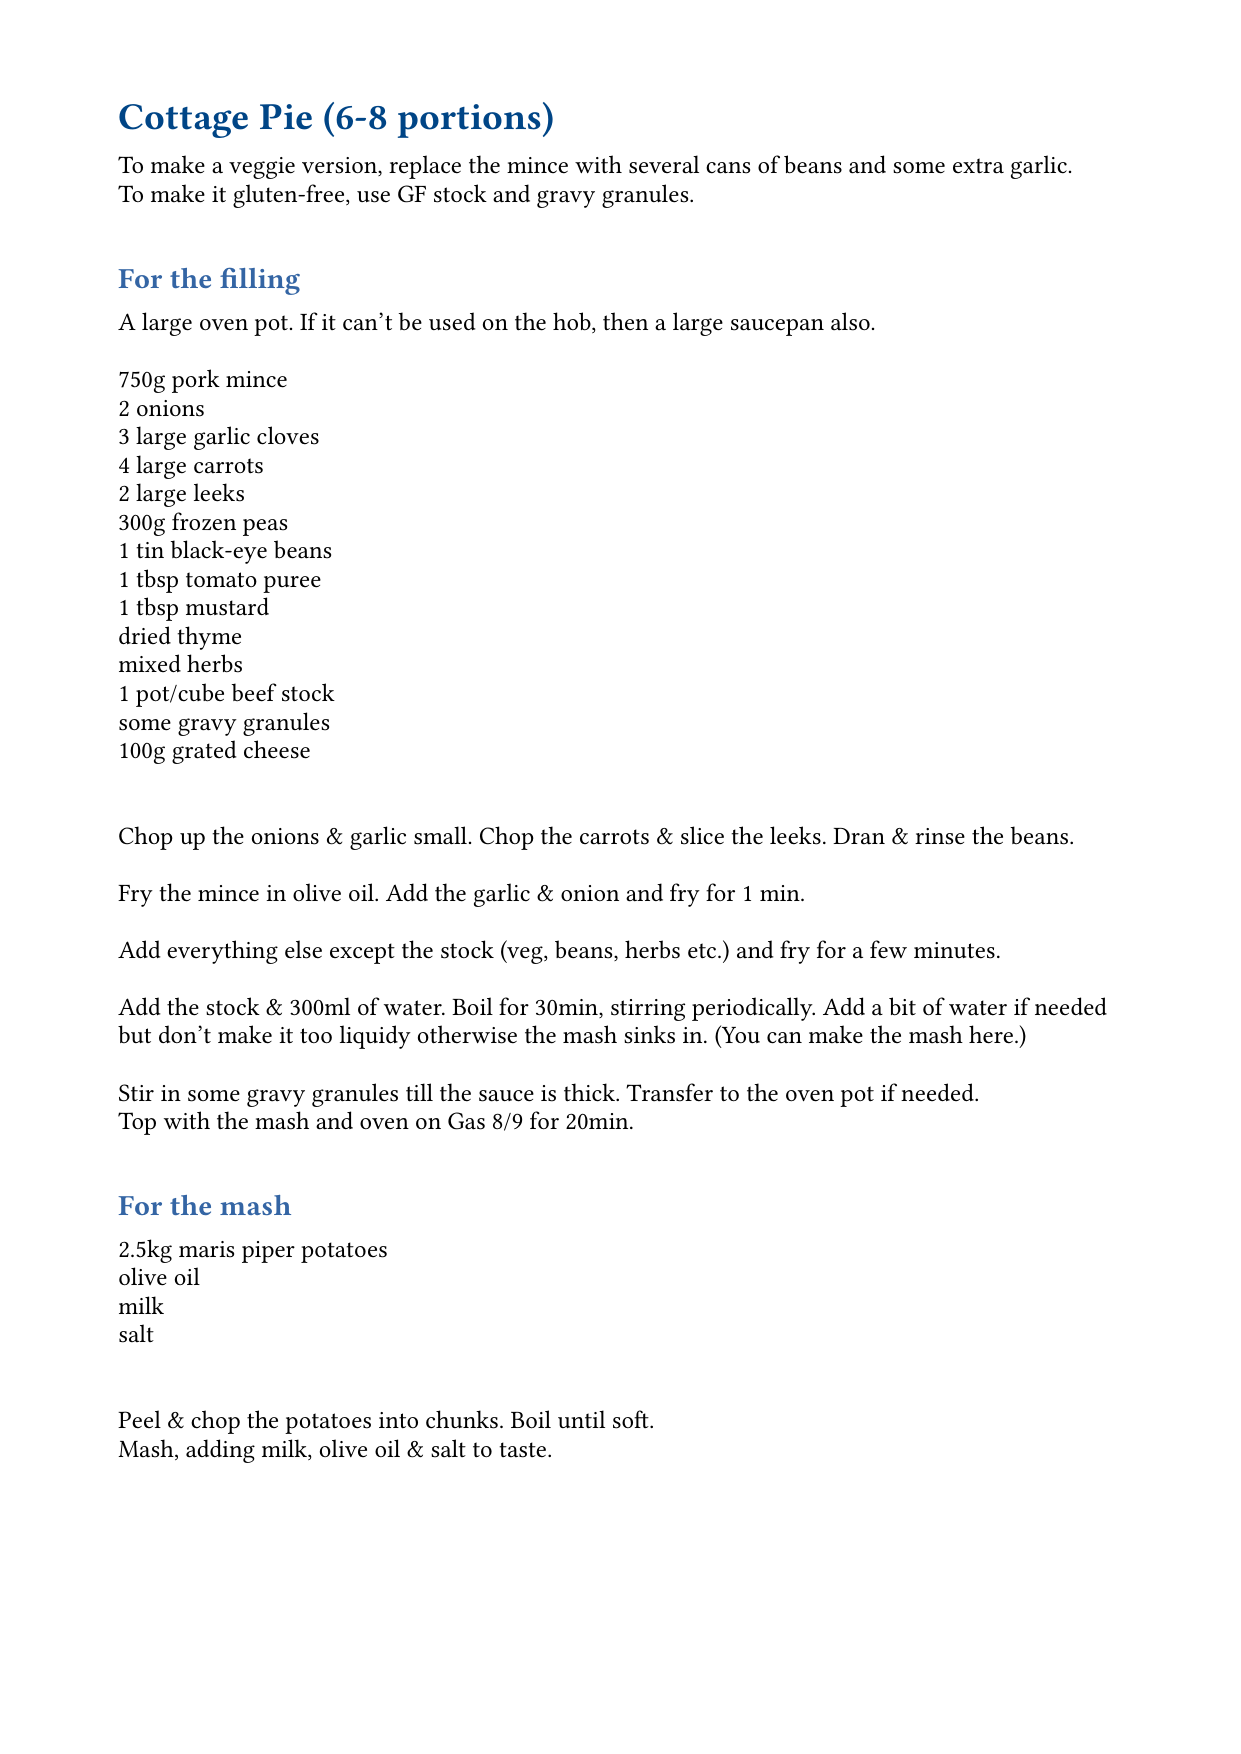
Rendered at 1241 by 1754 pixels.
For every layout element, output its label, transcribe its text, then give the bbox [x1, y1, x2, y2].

text dried thyme [118, 622, 1122, 650]
text 1 pot/cube beef stock [118, 679, 1122, 707]
text salt [118, 1321, 1122, 1349]
text milk [118, 1292, 1122, 1321]
text A large oven pot. If it can’t be used on the hob, then a large saucepan also. [118, 308, 1122, 336]
text Add the stock & 300ml of water. Boil for 30min, stirring periodically. Add a bit of water if needed but don’t make it too liquidy otherwise the mash sinks in. (You can make the mash here.) [118, 993, 1122, 1078]
subtitle For the mash [118, 1189, 1122, 1222]
text 2.5kg maris piper potatoes [118, 1235, 1122, 1263]
text Peel & chop the potatoes into chunks. Boil until soft. Mash, adding milk, olive oil & salt to taste. [118, 1406, 1122, 1463]
text Add everything else except the stock (veg, beans, herbs etc.) and fry for a few minutes. [118, 936, 1122, 964]
text some gravy granules [118, 707, 1122, 736]
text mixed herbs [118, 650, 1122, 679]
text 300g frozen peas [118, 508, 1122, 536]
text Top with the mash and oven on Gas 8/9 for 20min. [118, 1107, 1122, 1136]
text 2 large leeks [118, 479, 1122, 508]
text Stir in some gravy granules till the sauce is thick. Transfer to the oven pot if needed. [118, 1078, 1122, 1107]
subtitle For the filling [118, 262, 1122, 295]
text 4 large carrots [118, 451, 1122, 479]
text 1 tbsp mustard [118, 593, 1122, 622]
text 2 onions [118, 393, 1122, 422]
text To make a veggie version, replace the mince with several cans of beans and some extra garlic. [118, 152, 1122, 180]
text 3 large garlic cloves [118, 422, 1122, 451]
text Chop up the onions & garlic small. Chop the carrots & slice the leeks. Dran & rinse the beans. [118, 822, 1122, 850]
subtitle Cottage Pie (6-8 portions) [118, 96, 1122, 139]
text 750g pork mince [118, 365, 1122, 393]
text 1 tbsp tomato puree [118, 565, 1122, 593]
text 1 tin black-eye beans [118, 536, 1122, 565]
text Fry the mince in olive oil. Add the garlic & onion and fry for 1 min. [118, 879, 1122, 907]
text To make it gluten-free, use GF stock and gravy granules. [118, 180, 1122, 209]
text 100g grated cheese [118, 736, 1122, 764]
text olive oil [118, 1263, 1122, 1292]
